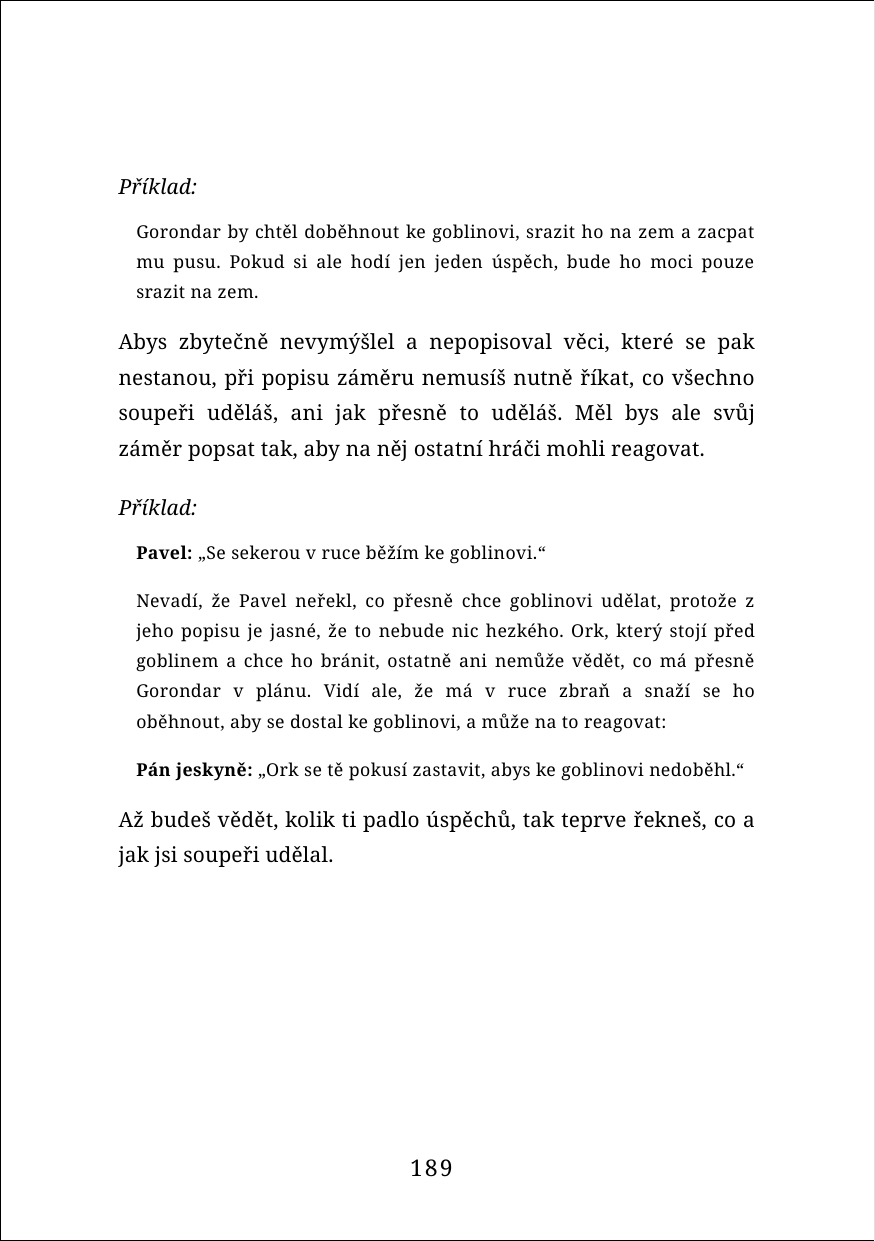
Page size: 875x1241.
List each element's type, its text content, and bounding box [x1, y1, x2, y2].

text Pavel: „Se sekerou v ruce běžím ke goblinovi.“ [136, 540, 756, 564]
text Příklad: [118, 493, 756, 522]
text Gorondar by chtěl doběhnout ke goblinovi, srazit ho na zem a zacpat mu pusu. Pokud si ale hodí jen jeden úspěch, bude ho moci pouze srazit na zem. [136, 219, 756, 304]
text Abys zbytečně nevymýšlel a nepopisoval věci, které se pak nestanou, při popisu záměru nemusíš nutně říkat, co všechno soupeři uděláš, ani jak přesně to uděláš. Měl bys ale svůj záměr popsat tak, aby na něj ostatní hráči mohli reagovat. [118, 327, 756, 462]
text Nevadí, že Pavel neřekl, co přesně chce goblinovi udělat, protože z jeho popisu je jasné, že to nebude nic hezkého. Ork, který stojí před goblinem a chce ho bránit, ostatně ani nemůže vědět, co má přesně Gorondar v plánu. Vidí ale, že má v ruce zbraň a snaží se ho oběhnout, aby se dostal ke goblinovi, a může na to reagovat: [136, 588, 756, 733]
text Až budeš vědět, kolik ti padlo úspěchů, tak teprve řekneš, co a jak jsi soupeři udělal. [118, 805, 756, 869]
text Příklad: [118, 172, 756, 200]
text Pán jeskyně: „Ork se tě pokusí zastavit, abys ke goblinovi nedoběhl.“ [136, 757, 756, 781]
